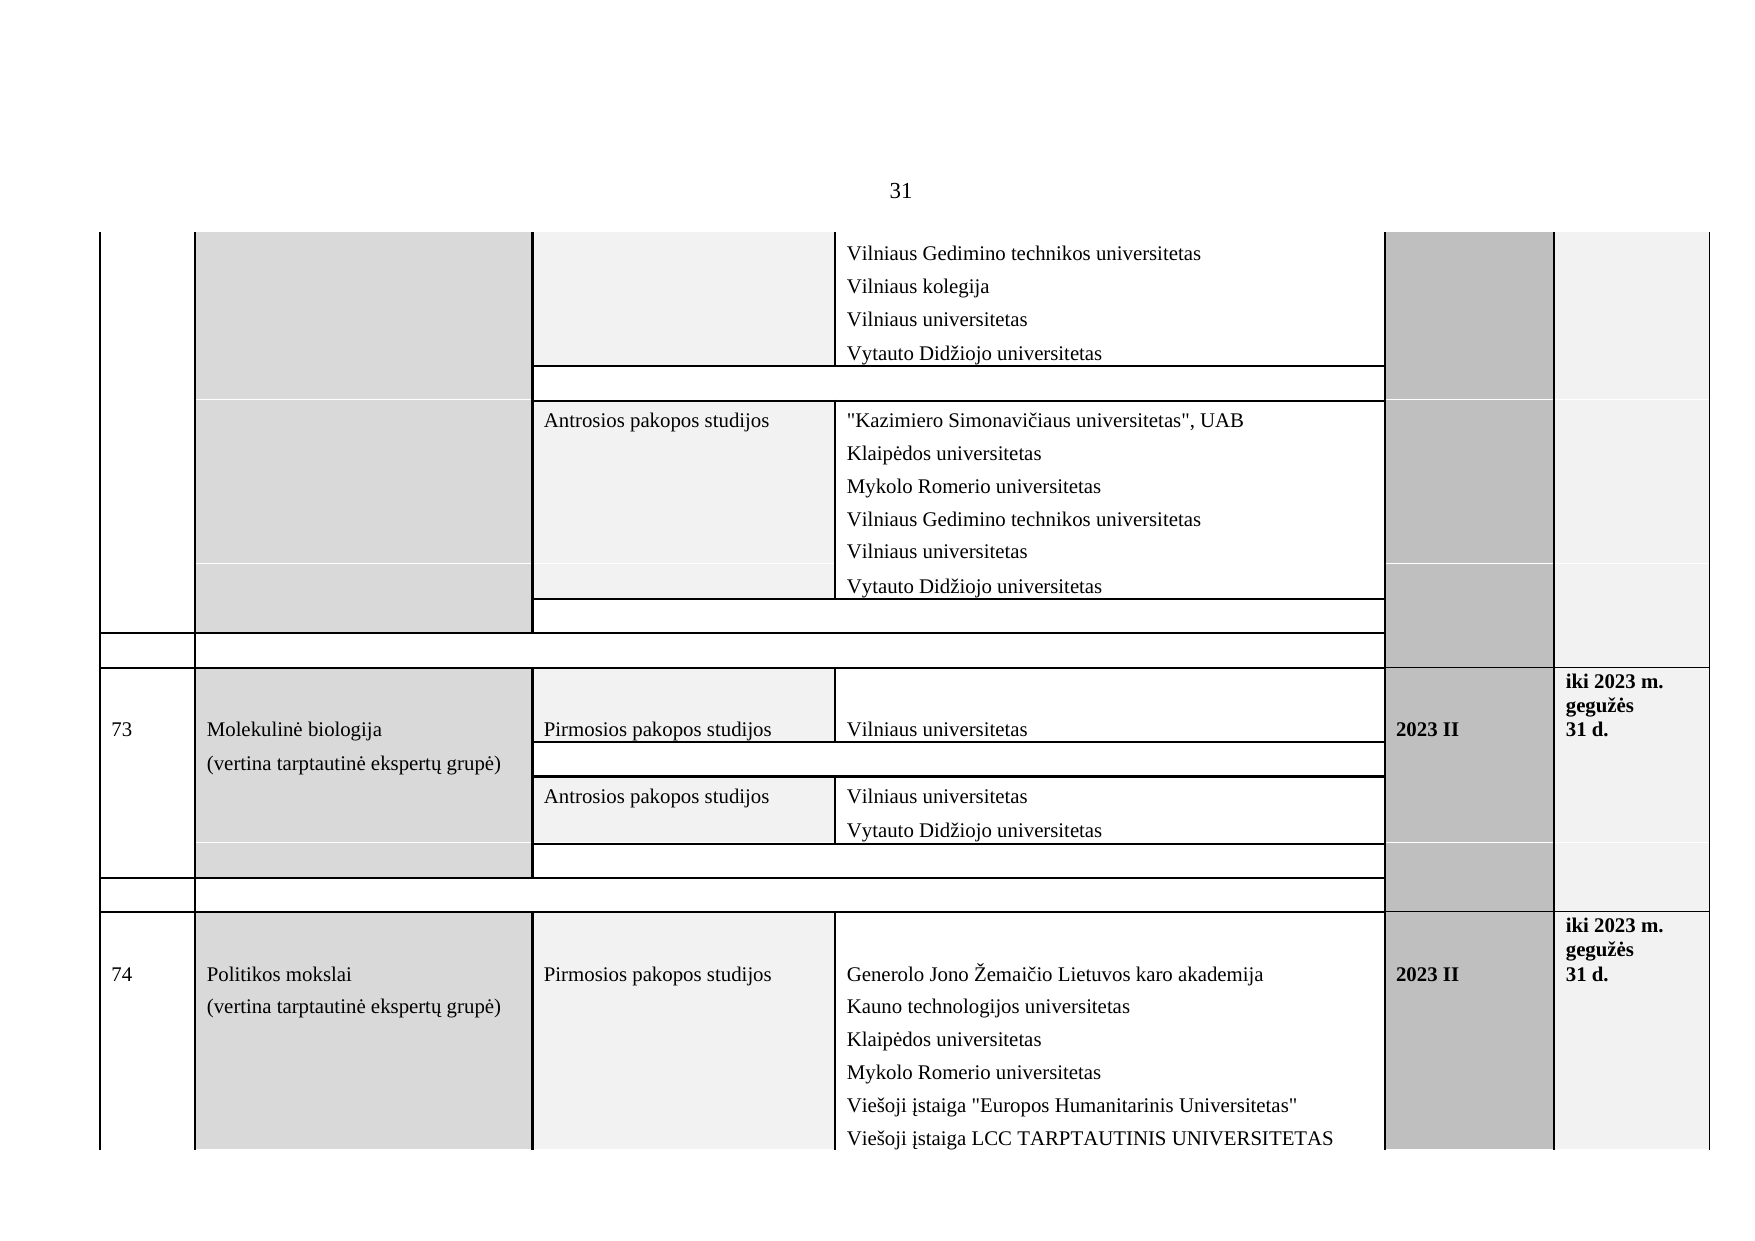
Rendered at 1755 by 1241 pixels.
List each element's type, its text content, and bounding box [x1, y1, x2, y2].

table_cell [101, 986, 194, 1018]
table_cell [534, 1117, 834, 1149]
table_cell [101, 298, 194, 331]
table_cell [196, 598, 531, 632]
table_cell [196, 400, 531, 432]
table_cell [534, 331, 834, 365]
table_cell [1386, 365, 1553, 399]
table_cell [196, 432, 531, 465]
table_cell [1386, 265, 1553, 298]
table_cell [1386, 741, 1553, 775]
table_cell [101, 365, 194, 399]
table_cell Pirmosios pakopos studijos Suma [534, 743, 1384, 775]
table_cell [534, 432, 834, 465]
table_cell [196, 1084, 531, 1117]
table_cell [1555, 400, 1709, 432]
table_cell Vilniaus universitetas [836, 298, 1384, 331]
table_cell [196, 843, 531, 877]
table_cell [534, 298, 834, 331]
table_cell [1555, 775, 1709, 808]
table_cell [196, 232, 531, 265]
table_cell Generolo Jono Žemaičio Lietuvos karo akademija [836, 913, 1384, 986]
table_cell Antrosios pakopos studijos Suma [534, 600, 1384, 632]
table_cell [1555, 298, 1709, 331]
table_cell Mykolo Romerio universitetas [836, 1051, 1384, 1084]
table_cell 2023 II [1386, 912, 1553, 986]
table_cell Vytauto Didžiojo universitetas [836, 808, 1384, 842]
table_cell Molekulinė biologija [196, 669, 531, 741]
table_cell [1555, 741, 1709, 775]
table_cell [101, 1117, 194, 1149]
table_cell (vertina tarptautinė ekspertų grupė) [196, 986, 531, 1018]
table_cell [534, 265, 834, 298]
table_cell [534, 232, 834, 265]
table_cell [1386, 775, 1553, 808]
table_cell [1386, 986, 1553, 1018]
table_cell [101, 879, 194, 911]
table_cell Klaipėdos universitetas [836, 1018, 1384, 1051]
table_cell [101, 265, 194, 298]
table_cell [1555, 877, 1709, 911]
table_cell [1555, 1084, 1709, 1117]
table_cell Antrosios pakopos studijos [534, 778, 834, 808]
table_cell [1386, 1084, 1553, 1117]
table_cell [1386, 400, 1553, 432]
table_cell [101, 775, 194, 808]
table_cell [101, 598, 194, 632]
table_cell [1555, 465, 1709, 498]
table_cell Vilniaus universitetas [836, 669, 1384, 741]
table_cell [534, 1018, 834, 1051]
table_cell Vytauto Didžiojo universitetas [836, 331, 1384, 365]
table_cell [1555, 531, 1709, 563]
table_cell [101, 741, 194, 775]
table_cell Viešoji įstaiga LCC TARPTAUTINIS UNIVERSITETAS [836, 1117, 1384, 1149]
table_cell [101, 432, 194, 465]
table_cell Pirmosios pakopos studijos [534, 669, 834, 741]
table_cell [101, 232, 194, 265]
table_cell Politikos mokslai [196, 913, 531, 986]
table_cell [534, 986, 834, 1018]
table_cell [1386, 632, 1553, 667]
table_cell [534, 531, 834, 563]
table_cell iki 2023 m. gegužės 31 d. [1555, 912, 1709, 986]
table_cell [1386, 1018, 1553, 1051]
table_cell Vilniaus Gedimino technikos universitetas [836, 232, 1384, 265]
table_cell Komunikacija Suma [196, 634, 532, 667]
table_cell "Kazimiero Simonavičiaus universitetas", UAB [836, 402, 1384, 432]
table_cell Kauno technologijos universitetas [836, 986, 1384, 1018]
table_cell 2023 II [1386, 668, 1553, 741]
table_cell [1555, 232, 1709, 265]
table_cell [1555, 1051, 1709, 1084]
table_cell [1386, 1051, 1553, 1084]
table_cell [1555, 265, 1709, 298]
table_cell [835, 634, 1384, 667]
table_cell [196, 531, 531, 563]
table_cell [1386, 498, 1553, 531]
table_cell [101, 808, 194, 842]
table_cell [196, 775, 531, 808]
table_cell [1555, 598, 1709, 632]
table_cell [1555, 808, 1709, 842]
table_cell [101, 634, 194, 667]
table_cell [1386, 298, 1553, 331]
table_cell [534, 564, 834, 598]
table_cell Molekulinė biologija Suma [196, 879, 835, 911]
table_cell [534, 1084, 834, 1117]
table_cell [1386, 598, 1553, 632]
table_cell [835, 879, 1384, 911]
table_cell [1555, 1117, 1709, 1149]
table_cell [101, 331, 194, 365]
table_cell [1555, 331, 1709, 365]
table_cell Vytauto Didžiojo universitetas [836, 564, 1384, 598]
table_cell iki 2023 m. gegužės 31 d. [1555, 668, 1709, 741]
table_cell [196, 298, 531, 331]
table_cell 73 [101, 669, 194, 741]
table_cell [533, 634, 835, 667]
table_cell [1386, 432, 1553, 465]
table_cell [534, 498, 834, 531]
table_cell Antrosios pakopos studijos Suma [534, 845, 1384, 877]
table_cell [1386, 531, 1553, 563]
table_cell Pirmosios pakopos studijos Suma [534, 367, 1384, 399]
table_cell Vilniaus universitetas [836, 778, 1384, 808]
table_cell [101, 1051, 194, 1084]
table_cell [1386, 877, 1553, 911]
table_cell [196, 498, 531, 531]
table_cell [1386, 843, 1553, 877]
table_cell Klaipėdos universitetas [836, 432, 1384, 465]
table_cell [101, 564, 194, 598]
table_cell Viešoji įstaiga "Europos Humanitarinis Universitetas" [836, 1084, 1384, 1117]
table_cell [1386, 465, 1553, 498]
table_cell Vilniaus kolegija [836, 265, 1384, 298]
table_cell [196, 265, 531, 298]
table_cell [1555, 1018, 1709, 1051]
table_cell [534, 808, 834, 842]
table_cell [196, 331, 531, 365]
table_cell [196, 808, 531, 842]
table_cell Pirmosios pakopos studijos [534, 913, 834, 986]
table_cell (vertina tarptautinė ekspertų grupė) [196, 741, 531, 775]
table_cell [1386, 808, 1553, 842]
table_cell Vilniaus universitetas [836, 531, 1384, 563]
table_cell [101, 531, 194, 563]
table_cell [196, 465, 531, 498]
table_cell [101, 1084, 194, 1117]
table_cell [196, 1018, 531, 1051]
table_cell [1555, 365, 1709, 399]
table_cell [1386, 232, 1553, 265]
table_cell 74 [101, 913, 194, 986]
table_cell [1555, 843, 1709, 877]
table_cell [196, 1051, 531, 1084]
table_cell Antrosios pakopos studijos [534, 402, 834, 432]
table_cell [1386, 1117, 1553, 1149]
table_cell [196, 365, 531, 399]
table_cell [1555, 986, 1709, 1018]
table_cell [101, 465, 194, 498]
table_cell Mykolo Romerio universitetas [836, 465, 1384, 498]
table_cell [1555, 564, 1709, 598]
table_cell [1555, 632, 1709, 667]
table_cell [101, 843, 194, 877]
table_cell [1386, 331, 1553, 365]
table_cell [534, 465, 834, 498]
table_cell [534, 1051, 834, 1084]
table_cell [101, 498, 194, 531]
table_cell [101, 1018, 194, 1051]
table_cell [196, 1117, 531, 1149]
table_cell [1386, 564, 1553, 598]
table_cell Vilniaus Gedimino technikos universitetas [836, 498, 1384, 531]
table_cell [1555, 432, 1709, 465]
table_cell [1555, 498, 1709, 531]
table_cell [101, 400, 194, 432]
table_cell [196, 564, 531, 598]
